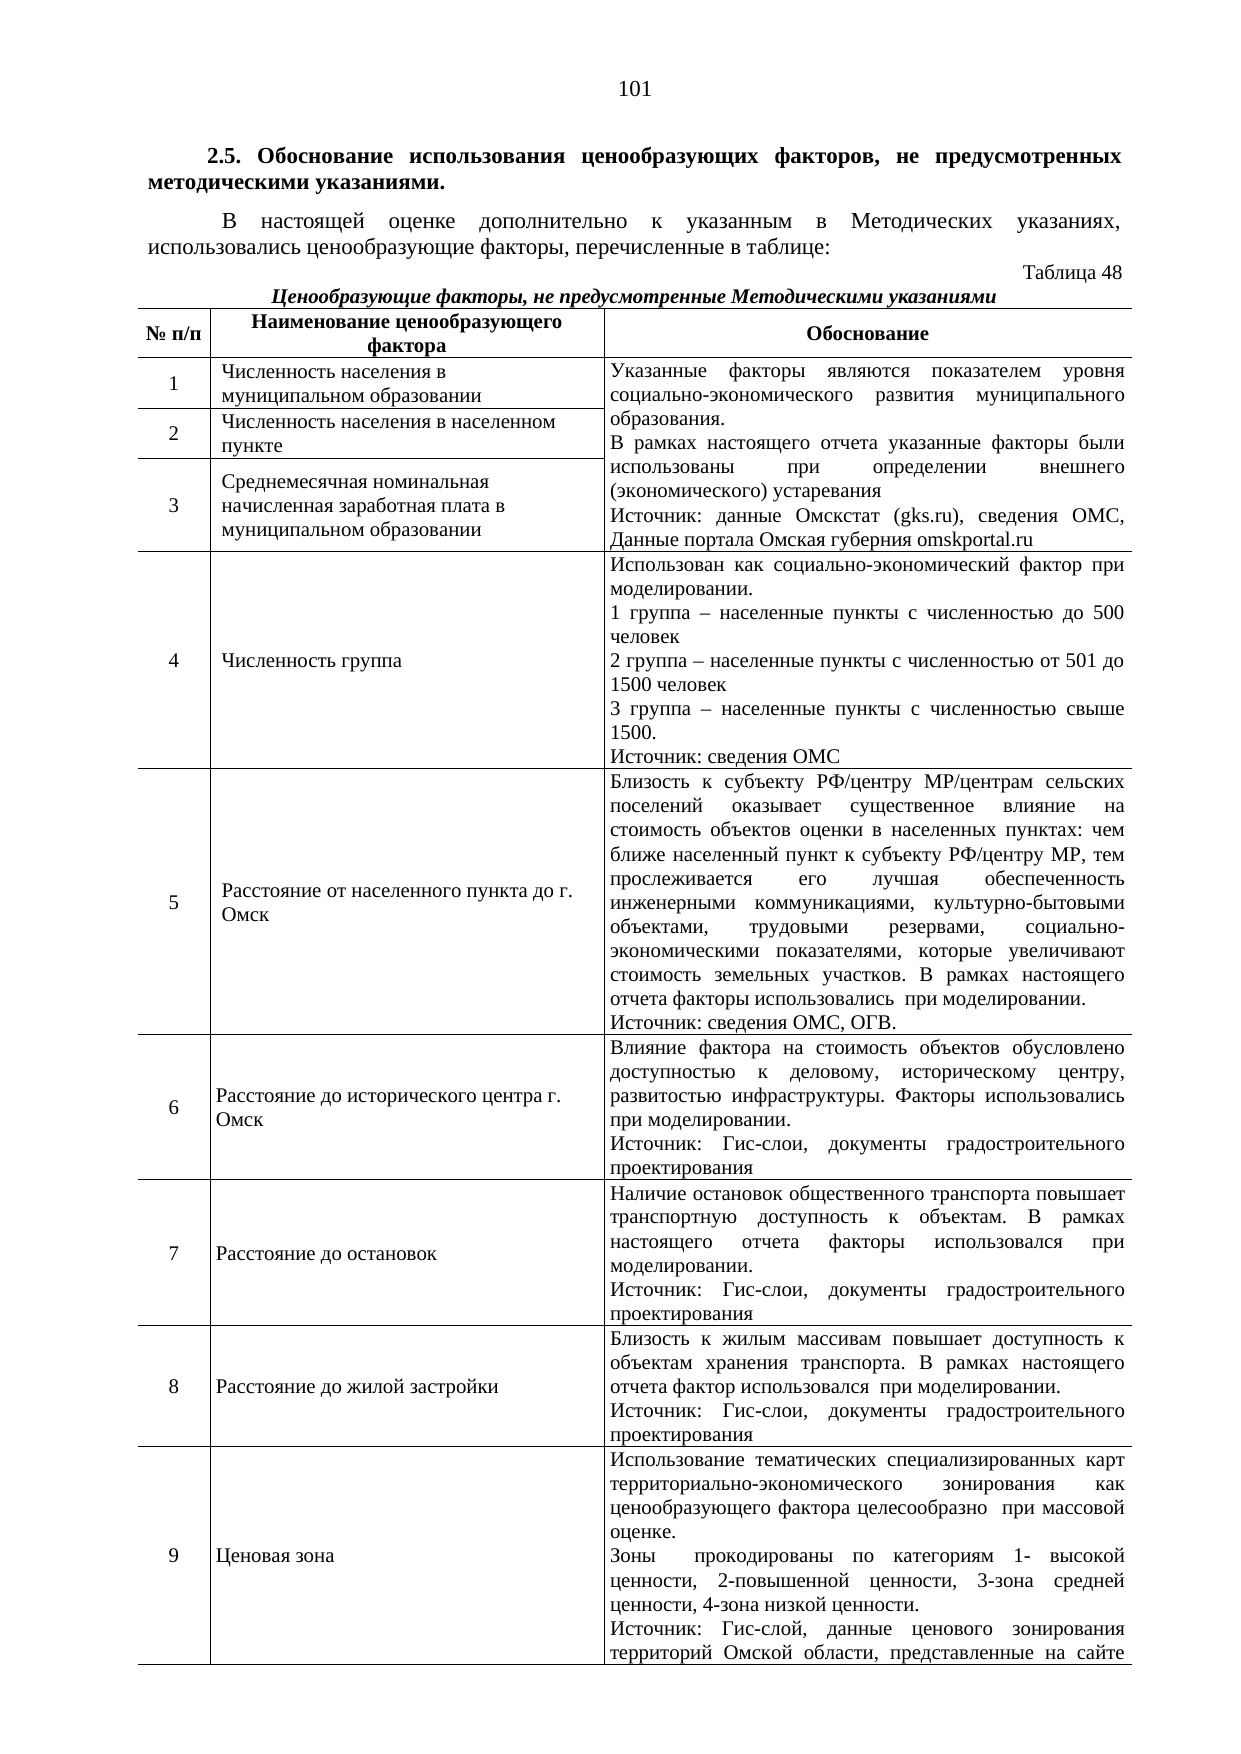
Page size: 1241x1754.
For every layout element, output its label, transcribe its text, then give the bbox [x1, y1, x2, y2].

table_header Наименование ценообразующего фактора [211, 309, 604, 357]
table_cell 7 [138, 1180, 210, 1325]
text Таблица 48 [148, 260, 1122, 284]
table_cell Указанные факторы являются показателем уровня социально-экономического развития муниципального образования. В рамках настоящего отчета указанные факторы были использованы при определении внешнего (экономического) устаревания Источник: данные Омскстат (gks.ru), сведения ОМС, Данные портала Омская губерния omskportal.ru [605, 358, 1132, 551]
table_cell 4 [138, 552, 210, 768]
table_cell Расстояние до исторического центра г. Омск [211, 1035, 604, 1179]
table_cell 2 [138, 409, 210, 458]
table_header Обоснование [605, 309, 1132, 357]
table_cell 6 [138, 1035, 210, 1179]
title 2.5. Обоснование использования ценообразующих факторов, не предусмотренных методическими указаниями. [148, 142, 1122, 194]
table_cell 1 [138, 358, 210, 407]
table_header № п/п [138, 309, 210, 357]
table_cell Численность группа [211, 552, 604, 768]
table_cell Численность населения в муниципальном образовании [211, 358, 604, 407]
table_cell Близость к жилым массивам повышает доступность к объектам хранения транспорта. В рамках настоящего отчета фактор использовался при моделировании. Источник: Гис-слои, документы градостроительного проектирования [605, 1326, 1132, 1446]
table_cell 3 [138, 459, 210, 551]
table_cell Близость к субъекту РФ/центру МР/центрам сельских поселений оказывает существенное влияние на стоимость объектов оценки в населенных пунктах: чем ближе населенный пункт к субъекту РФ/центру МР, тем прослеживается его лучшая обеспеченность инженерными коммуникациями, культурно-бытовыми объектами, трудовыми резервами, социально-экономическими показателями, которые увеличивают стоимость земельных участков. В рамках настоящего отчета факторы использовались при моделировании. Источник: сведения ОМС, ОГВ. [605, 769, 1132, 1034]
table_cell Использован как социально-экономический фактор при моделировании. 1 группа – населенные пункты с численностью до 500 человек 2 группа – населенные пункты с численностью от 501 до 1500 человек 3 группа – населенные пункты с численностью свыше 1500. Источник: сведения ОМС [605, 552, 1132, 768]
table_cell Влияние фактора на стоимость объектов обусловлено доступностью к деловому, историческому центру, развитостью инфраструктуры. Факторы использовались при моделировании. Источник: Гис-слои, документы градостроительного проектирования [605, 1035, 1132, 1179]
text Ценообразующие факторы, не предусмотренные Методическими указаниями [148, 284, 1122, 308]
table_cell Численность населения в населенном пункте [211, 409, 604, 458]
table_cell Среднемесячная номинальная начисленная заработная плата в муниципальном образовании [211, 459, 604, 551]
table_cell 9 [138, 1447, 210, 1664]
table_cell Расстояние до остановок [211, 1180, 604, 1325]
table_cell 5 [138, 769, 210, 1034]
table_cell Расстояние от населенного пункта до г. Омск [211, 769, 604, 1034]
table_cell 8 [138, 1326, 210, 1446]
table_cell Использование тематических специализированных карт территориально-экономического зонирования как ценообразующего фактора целесообразно при массовой оценке. Зоны прокодированы по категориям 1- высокой ценности, 2-повышенной ценности, 3-зона средней ценности, 4-зона низкой ценности. Источник: Гис-слой, данные ценового зонирования территорий Омской области, представленные на сайте [605, 1447, 1132, 1664]
table_cell Ценовая зона [211, 1447, 604, 1664]
table_cell Расстояние до жилой застройки [211, 1326, 604, 1446]
table_cell Наличие остановок общественного транспорта повышает транспортную доступность к объектам. В рамках настоящего отчета факторы использовался при моделировании. Источник: Гис-слои, документы градостроительного проектирования [605, 1180, 1132, 1325]
text В настоящей оценке дополнительно к указанным в Методических указаниях, использовались ценообразующие факторы, перечисленные в таблице: [148, 207, 1122, 260]
